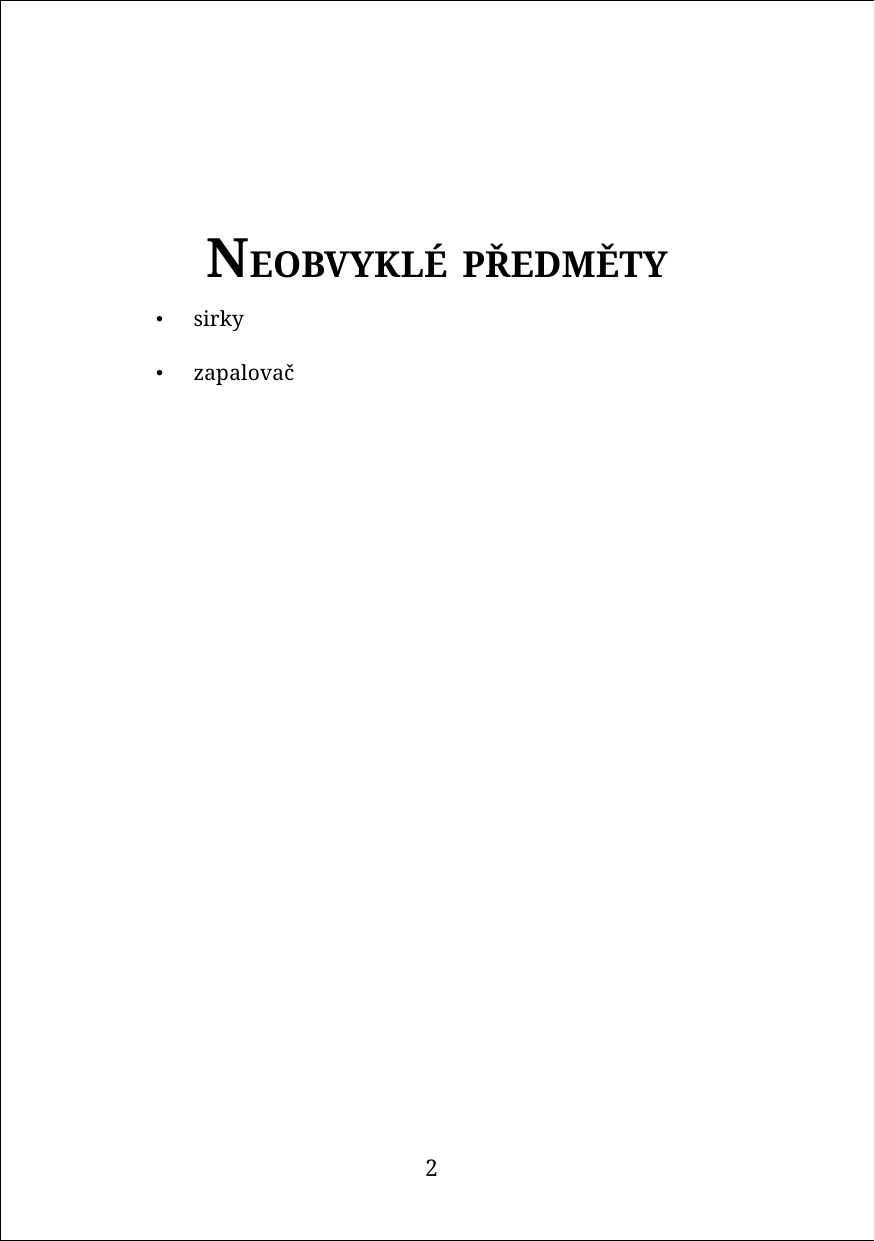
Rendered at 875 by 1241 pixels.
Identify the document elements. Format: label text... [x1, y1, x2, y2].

list zapalovač [156, 358, 756, 386]
list sirky [156, 304, 756, 333]
subtitle Neobvyklé předměty [118, 219, 756, 293]
